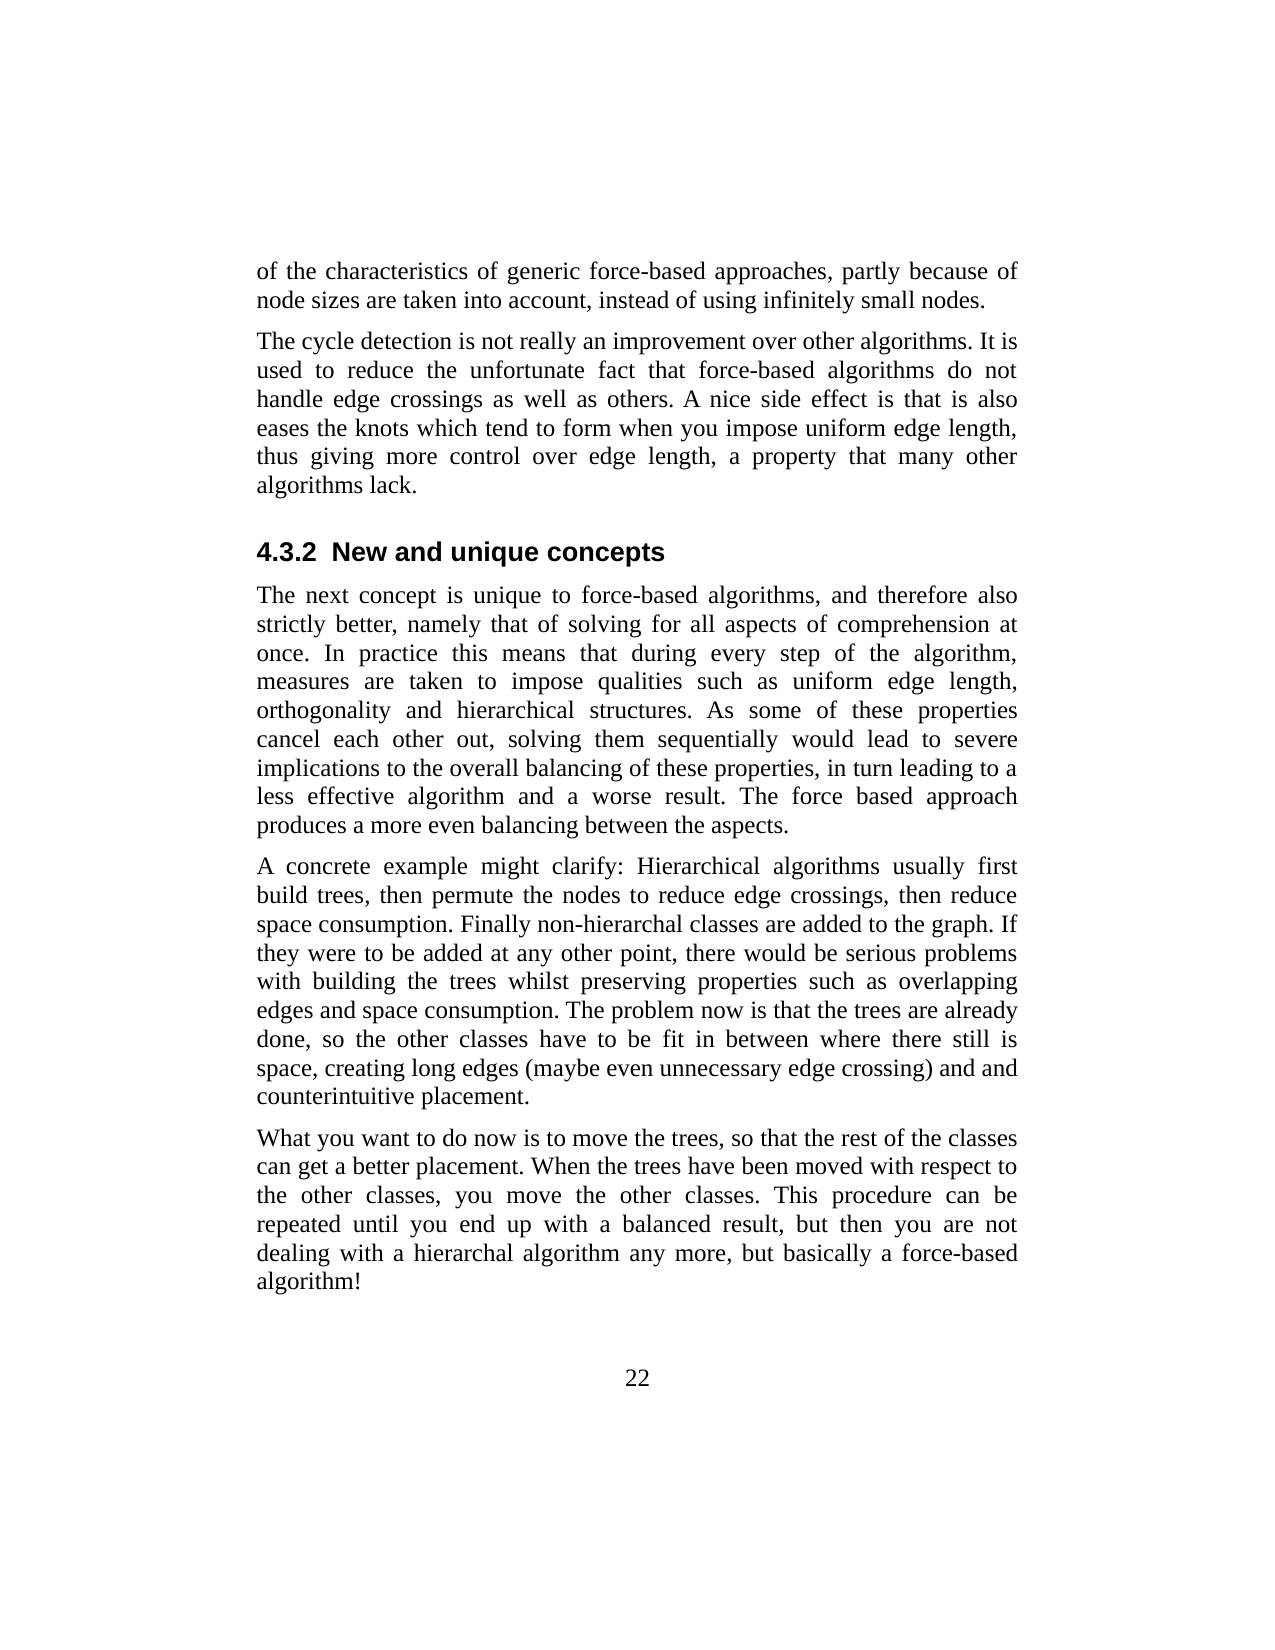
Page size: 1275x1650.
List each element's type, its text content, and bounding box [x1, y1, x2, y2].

text What you want to do now is to move the trees, so that the rest of the classes can get a better placement. When the trees have been moved with respect to the other classes, you move the other classes. This procedure can be repeated until you end up with a balanced result, but then you are not dealing with a hierarchal algorithm any more, but basically a force-based algorithm! [256, 1123, 1018, 1295]
text The cycle detection is not really an improvement over other algorithms. It is used to reduce the unfortunate fact that force-based algorithms do not handle edge crossings as well as others. A nice side effect is that is also eases the knots which tend to form when you impose uniform edge length, thus giving more control over edge length, a property that many other algorithms lack. [256, 326, 1018, 499]
text A concrete example might clarify: Hierarchical algorithms usually first build trees, then permute the nodes to reduce edge crossings, then reduce space consumption. Finally non-hierarchal classes are added to the graph. If they were to be added at any other point, there would be serious problems with building the trees whilst preserving properties such as overlapping edges and space consumption. The problem now is that the trees are already done, so the other classes have to be fit in between where there still is space, creating long edges (maybe even unnecessary edge crossing) and and counterintuitive placement. [256, 851, 1018, 1110]
subtitle New and unique concepts [256, 536, 1018, 568]
text of the characteristics of generic force-based approaches, partly because of node sizes are taken into account, instead of using infinitely small nodes. [256, 256, 1018, 314]
text The next concept is unique to force-based algorithms, and therefore also strictly better, namely that of solving for all aspects of comprehension at once. In practice this means that during every step of the algorithm, measures are taken to impose qualities such as uniform edge length, orthogonality and hierarchical structures. As some of these properties cancel each other out, solving them sequentially would lead to severe implications to the overall balancing of these properties, in turn leading to a less effective algorithm and a worse result. The force based approach produces a more even balancing between the aspects. [256, 580, 1018, 839]
